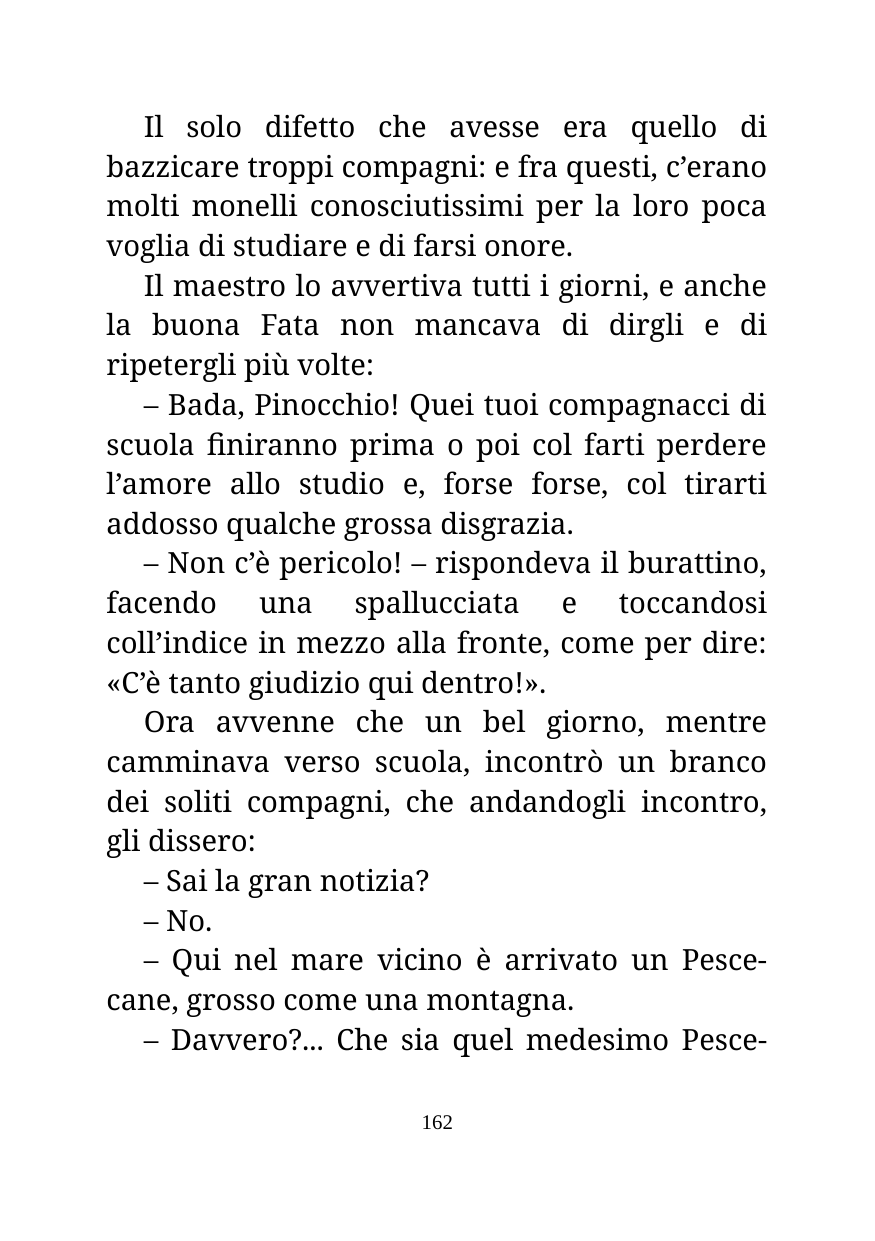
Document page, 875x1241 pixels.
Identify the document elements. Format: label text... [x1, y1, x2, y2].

text – Qui nel mare vicino è arrivato un Pesce-cane, grosso come una montagna. [106, 940, 768, 1019]
text Ora avvenne che un bel giorno, mentre camminava verso scuola, incontrò un branco dei soliti compagni, che andandogli incontro, gli dissero: [106, 702, 768, 860]
text – No. [106, 900, 768, 940]
text – Sai la gran notizia? [106, 860, 768, 900]
text Il maestro lo avvertiva tutti i giorni, e anche la buona Fata non mancava di dirgli e di ripetergli più volte: [106, 265, 768, 384]
text – Davvero?... Che sia quel medesimo Pesce- [106, 1019, 768, 1059]
text Il solo difetto che avesse era quello di bazzicare troppi compagni: e fra questi, c’erano molti monelli conosciutissimi per la loro poca voglia di studiare e di farsi onore. [106, 106, 768, 265]
text – Non c’è pericolo! – rispondeva il burattino, facendo una spallucciata e toccandosi coll’indice in mezzo alla fronte, come per dire: «C’è tanto giudizio qui dentro!». [106, 543, 768, 702]
text – Bada, Pinocchio! Quei tuoi compagnacci di scuola finiranno prima o poi col farti perdere l’amore allo studio e, forse forse, col tirarti addosso qualche grossa disgrazia. [106, 384, 768, 543]
